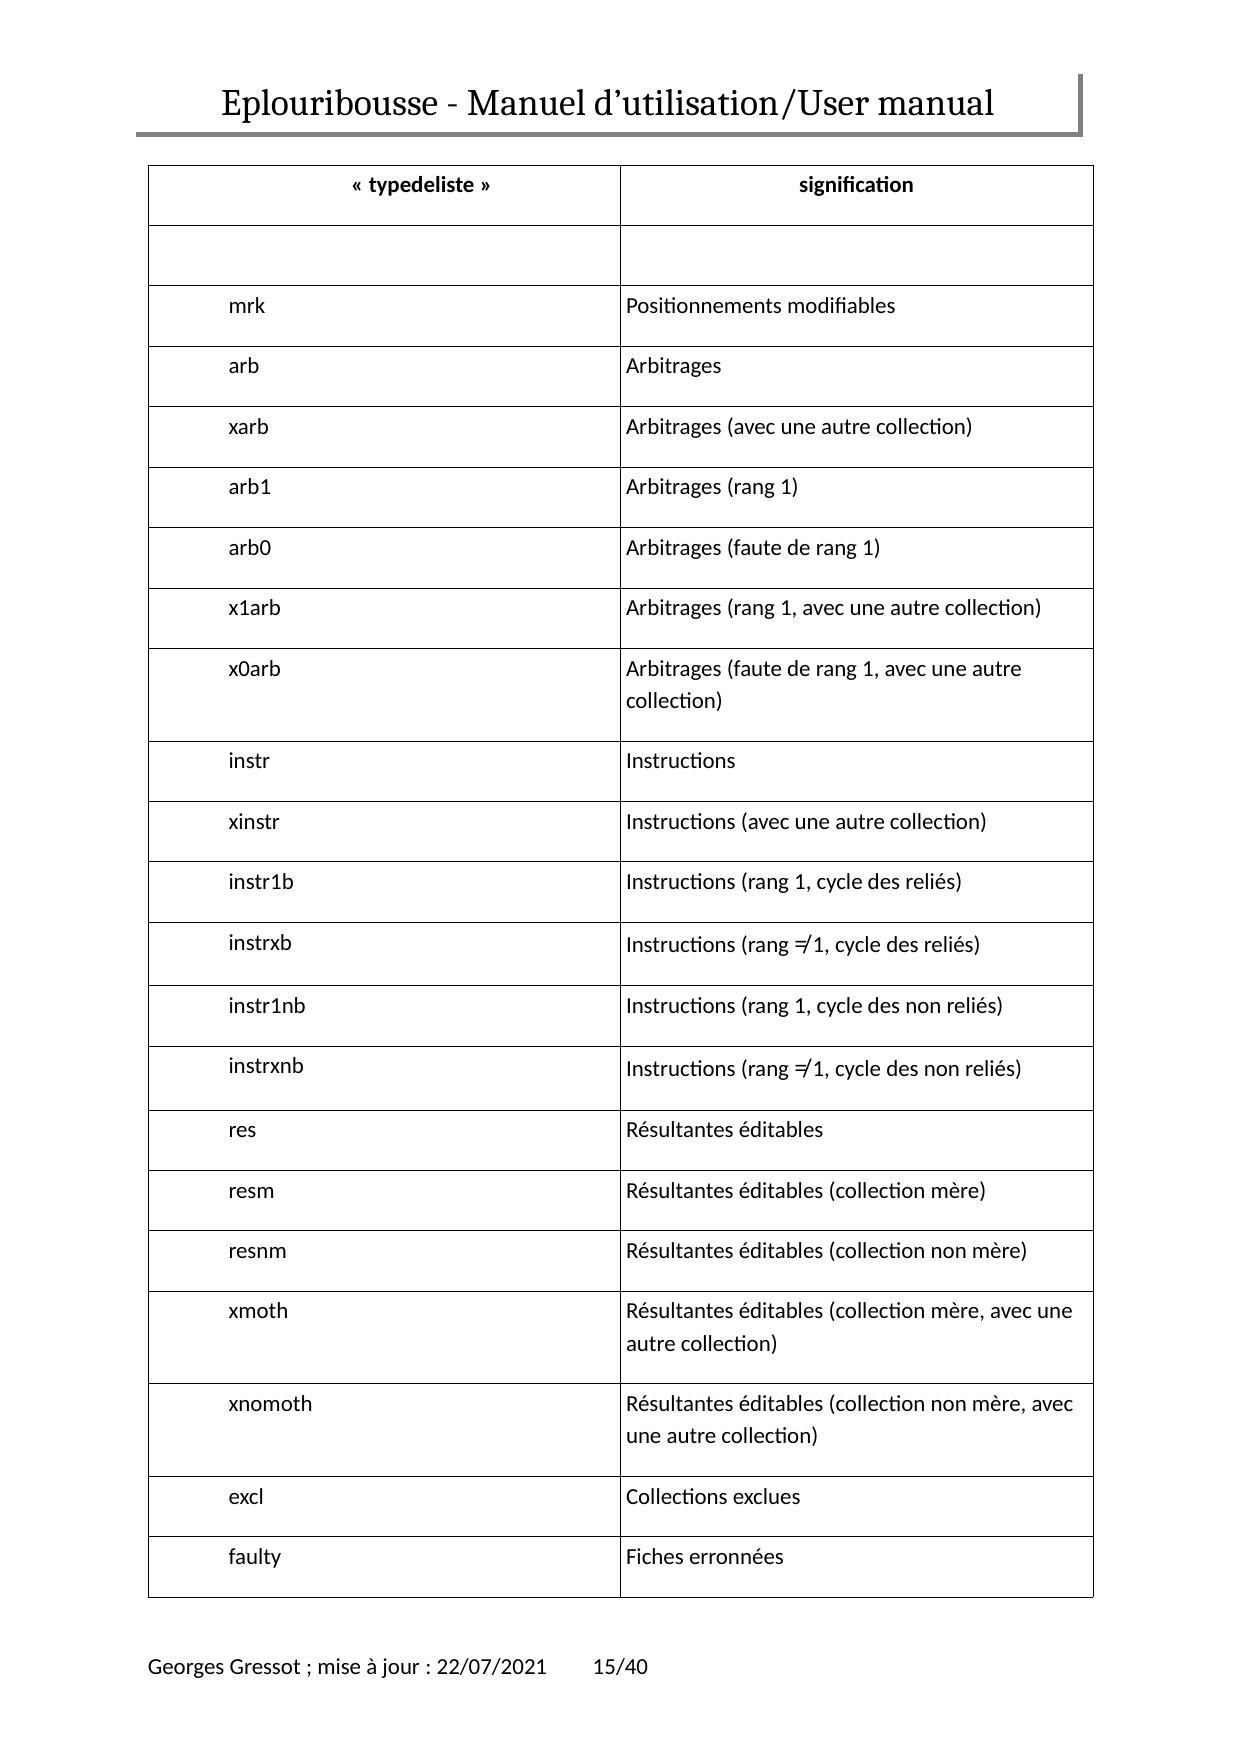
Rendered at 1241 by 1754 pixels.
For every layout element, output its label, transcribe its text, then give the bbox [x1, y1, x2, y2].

table_cell Positionnements modifiables [621, 286, 1093, 346]
table_cell Résultantes éditables (collection mère, avec une autre collection) [621, 1292, 1093, 1383]
table_cell Arbitrages (faute de rang 1, avec une autre collection) [621, 649, 1093, 741]
table_cell faulty [149, 1537, 620, 1597]
table_cell xmoth [149, 1292, 620, 1383]
table_header signification [621, 166, 1093, 225]
table_cell Instructions (rang 1, cycle des non reliés) [621, 986, 1093, 1046]
table_cell instr1nb [149, 986, 620, 1046]
table_cell instrxnb [149, 1047, 620, 1109]
table_cell instr [149, 742, 620, 801]
table_cell xnomoth [149, 1384, 620, 1476]
table_cell Collections exclues [621, 1477, 1093, 1536]
table_cell x0arb [149, 649, 620, 741]
table_cell res [149, 1111, 620, 1170]
table_cell arb [149, 347, 620, 406]
table_cell Résultantes éditables (collection non mère) [621, 1231, 1093, 1291]
table_cell excl [149, 1477, 620, 1536]
table_cell Fiches erronnées [621, 1537, 1093, 1597]
table_cell arb1 [149, 468, 620, 527]
table_cell instr1b [149, 862, 620, 922]
table_cell Résultantes éditables (collection non mère, avec une autre collection) [621, 1384, 1093, 1476]
table_cell [149, 226, 620, 285]
table_cell Arbitrages (rang 1, avec une autre collection) [621, 589, 1093, 648]
table_cell Instructions (avec une autre collection) [621, 802, 1093, 861]
table_cell resnm [149, 1231, 620, 1291]
table_cell x1arb [149, 589, 620, 648]
table_cell xinstr [149, 802, 620, 861]
table_cell mrk [149, 286, 620, 346]
table_header « typedeliste » [149, 166, 620, 225]
table_cell Arbitrages (rang 1) [621, 468, 1093, 527]
table_cell Instructions (rang ≠ 1, cycle des non reliés) [621, 1047, 1093, 1109]
table_cell Résultantes éditables (collection mère) [621, 1171, 1093, 1230]
table_cell Arbitrages (faute de rang 1) [621, 528, 1093, 587]
table_cell arb0 [149, 528, 620, 587]
table_cell Arbitrages [621, 347, 1093, 406]
table_cell resm [149, 1171, 620, 1230]
table_cell Arbitrages (avec une autre collection) [621, 407, 1093, 467]
table_cell Instructions (rang ≠ 1, cycle des reliés) [621, 923, 1093, 985]
table_cell Instructions [621, 742, 1093, 801]
table_cell xarb [149, 407, 620, 467]
table_cell Résultantes éditables [621, 1111, 1093, 1170]
table_cell Instructions (rang 1, cycle des reliés) [621, 862, 1093, 922]
table_cell instrxb [149, 923, 620, 985]
table_cell [621, 226, 1093, 285]
